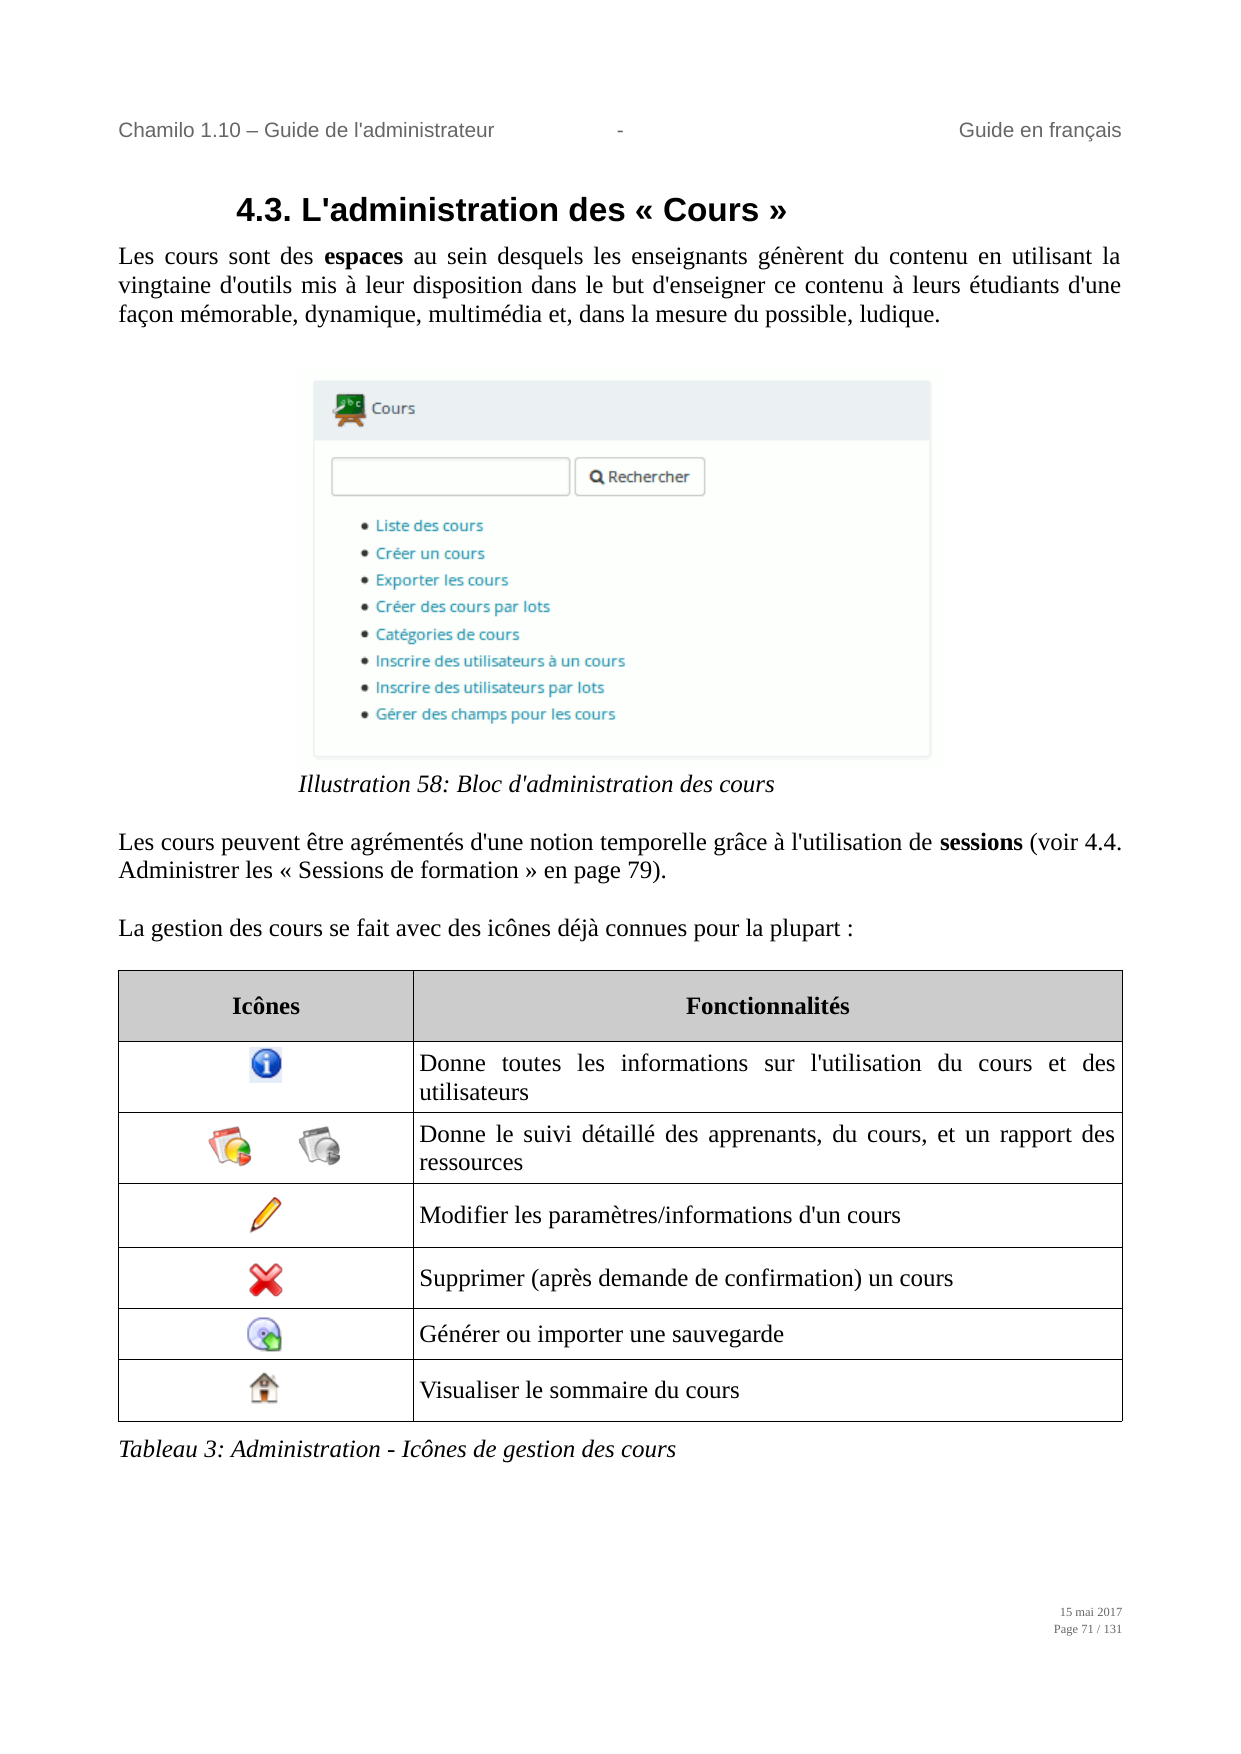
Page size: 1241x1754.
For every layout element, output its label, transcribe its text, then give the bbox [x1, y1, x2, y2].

text Les cours sont des espaces au sein desquels les enseignants génèrent du contenu en utilisant la vingtaine d'outils mis à leur disposition dans le but d'enseigner ce contenu à leurs étudiants d'une façon mémorable, dynamique, multimédia et, dans la mesure du possible, ludique. [118, 241, 1122, 327]
table_cell Modifier les paramètres/informations d'un cours [414, 1184, 1122, 1247]
table_cell Donne toutes les informations sur l'utilisation du cours et des utilisateurs [414, 1042, 1122, 1112]
table_cell [119, 1360, 413, 1364]
table_cell Supprimer (après demande de confirmation) un cours [414, 1248, 1122, 1308]
picture [298, 368, 942, 770]
text Illustration 58: Bloc d'administration des cours [298, 770, 942, 798]
text La gestion des cours se fait avec des icônes déjà connues pour la plupart : [118, 913, 1122, 942]
table_cell [119, 1113, 413, 1183]
text Tableau 3: Administration - Icônes de gestion des cours [118, 1434, 1122, 1462]
picture [208, 1125, 252, 1168]
picture [247, 1261, 285, 1299]
picture [247, 1364, 284, 1412]
subtitle L'administration des « Cours » [236, 190, 1122, 229]
table_cell [119, 1365, 413, 1421]
picture [247, 1313, 285, 1358]
table_cell [119, 1184, 413, 1247]
picture [249, 1047, 283, 1083]
table_cell Donne le suivi détaillé des apprenants, du cours, et un rapport des ressources [414, 1113, 1122, 1183]
table_cell [119, 1248, 413, 1308]
text Les cours peuvent être agrémentés d'une notion temporelle grâce à l'utilisation de sessions (voir 4.4Administrer les « Sessions de formation » en page 81). [118, 827, 1122, 884]
table_header Fonctionnalités [414, 971, 1122, 1041]
table_cell [119, 1314, 413, 1359]
table_cell Générer ou importer une sauvegarde [414, 1309, 1122, 1359]
table_cell [119, 1042, 413, 1112]
picture [247, 1197, 284, 1234]
table_cell [119, 1309, 413, 1313]
picture [298, 1125, 341, 1167]
table_cell Visualiser le sommaire du cours [414, 1360, 1122, 1421]
table_header Icônes [119, 971, 413, 1041]
